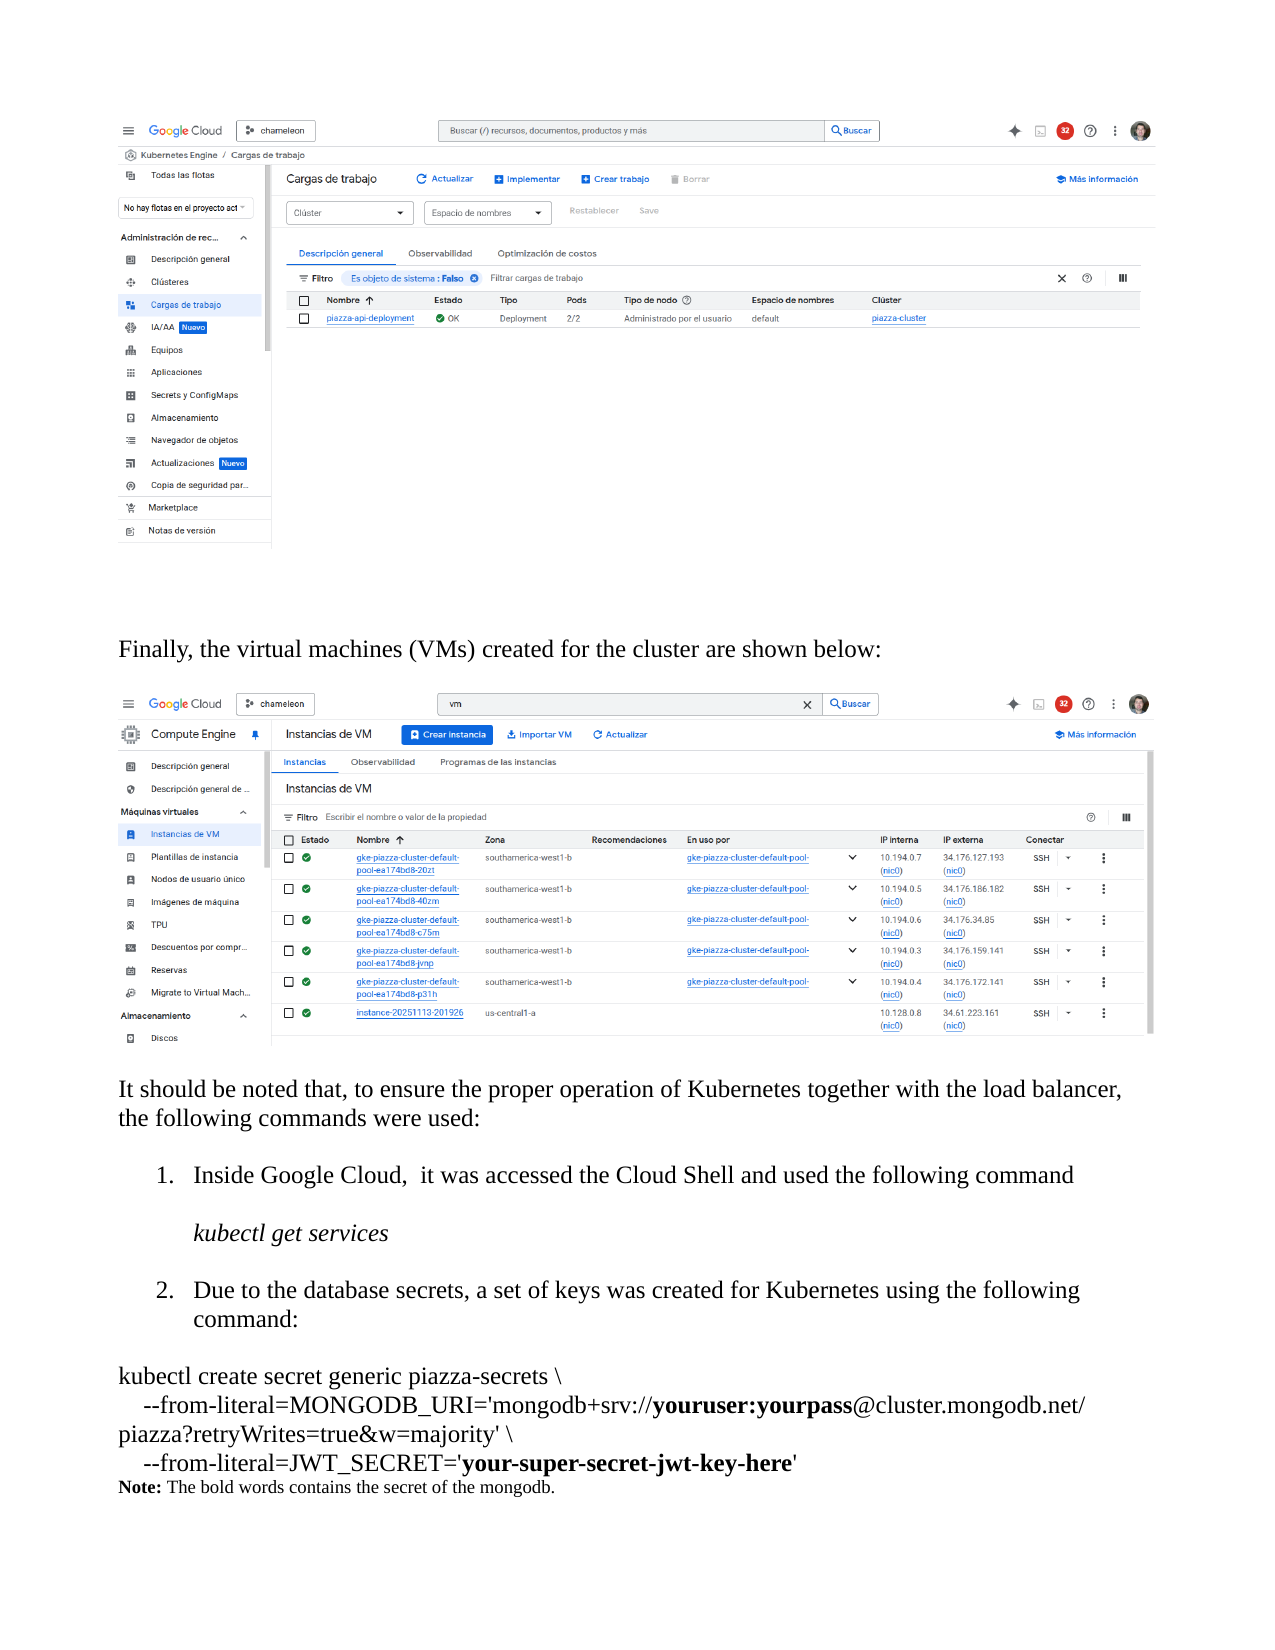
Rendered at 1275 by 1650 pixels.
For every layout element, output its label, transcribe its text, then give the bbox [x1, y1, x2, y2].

text kubectl create secret generic piazza-secrets \ [118, 1361, 1157, 1390]
list Due to the database secrets, a set of keys was created for Kubernetes using the following command: [156, 1275, 1157, 1333]
text --from-literal=MONGODB_URI='mongodb+srv://youruser:yourpass@cluster.mongodb.net/piazza?retryWrites=true&w=majority' \ [118, 1390, 1157, 1448]
text Finally, the virtual machines (VMs) created for the cluster are shown below: [118, 634, 1157, 663]
picture [118, 692, 1157, 1046]
list Inside Google Cloud, it was accessed the Cloud Shell and used the following command [156, 1160, 1157, 1189]
text --from-literal=JWT_SECRET='your-super-secret-jwt-key-here' [118, 1448, 1157, 1476]
list kubectl get services [156, 1218, 1157, 1246]
text Note: The bold words contains the secret of the mongodb. [118, 1476, 1157, 1498]
text It should be noted that, to ensure the proper operation of Kubernetes together with the load balancer, the following commands were used: [118, 1074, 1157, 1131]
picture [118, 118, 1157, 549]
